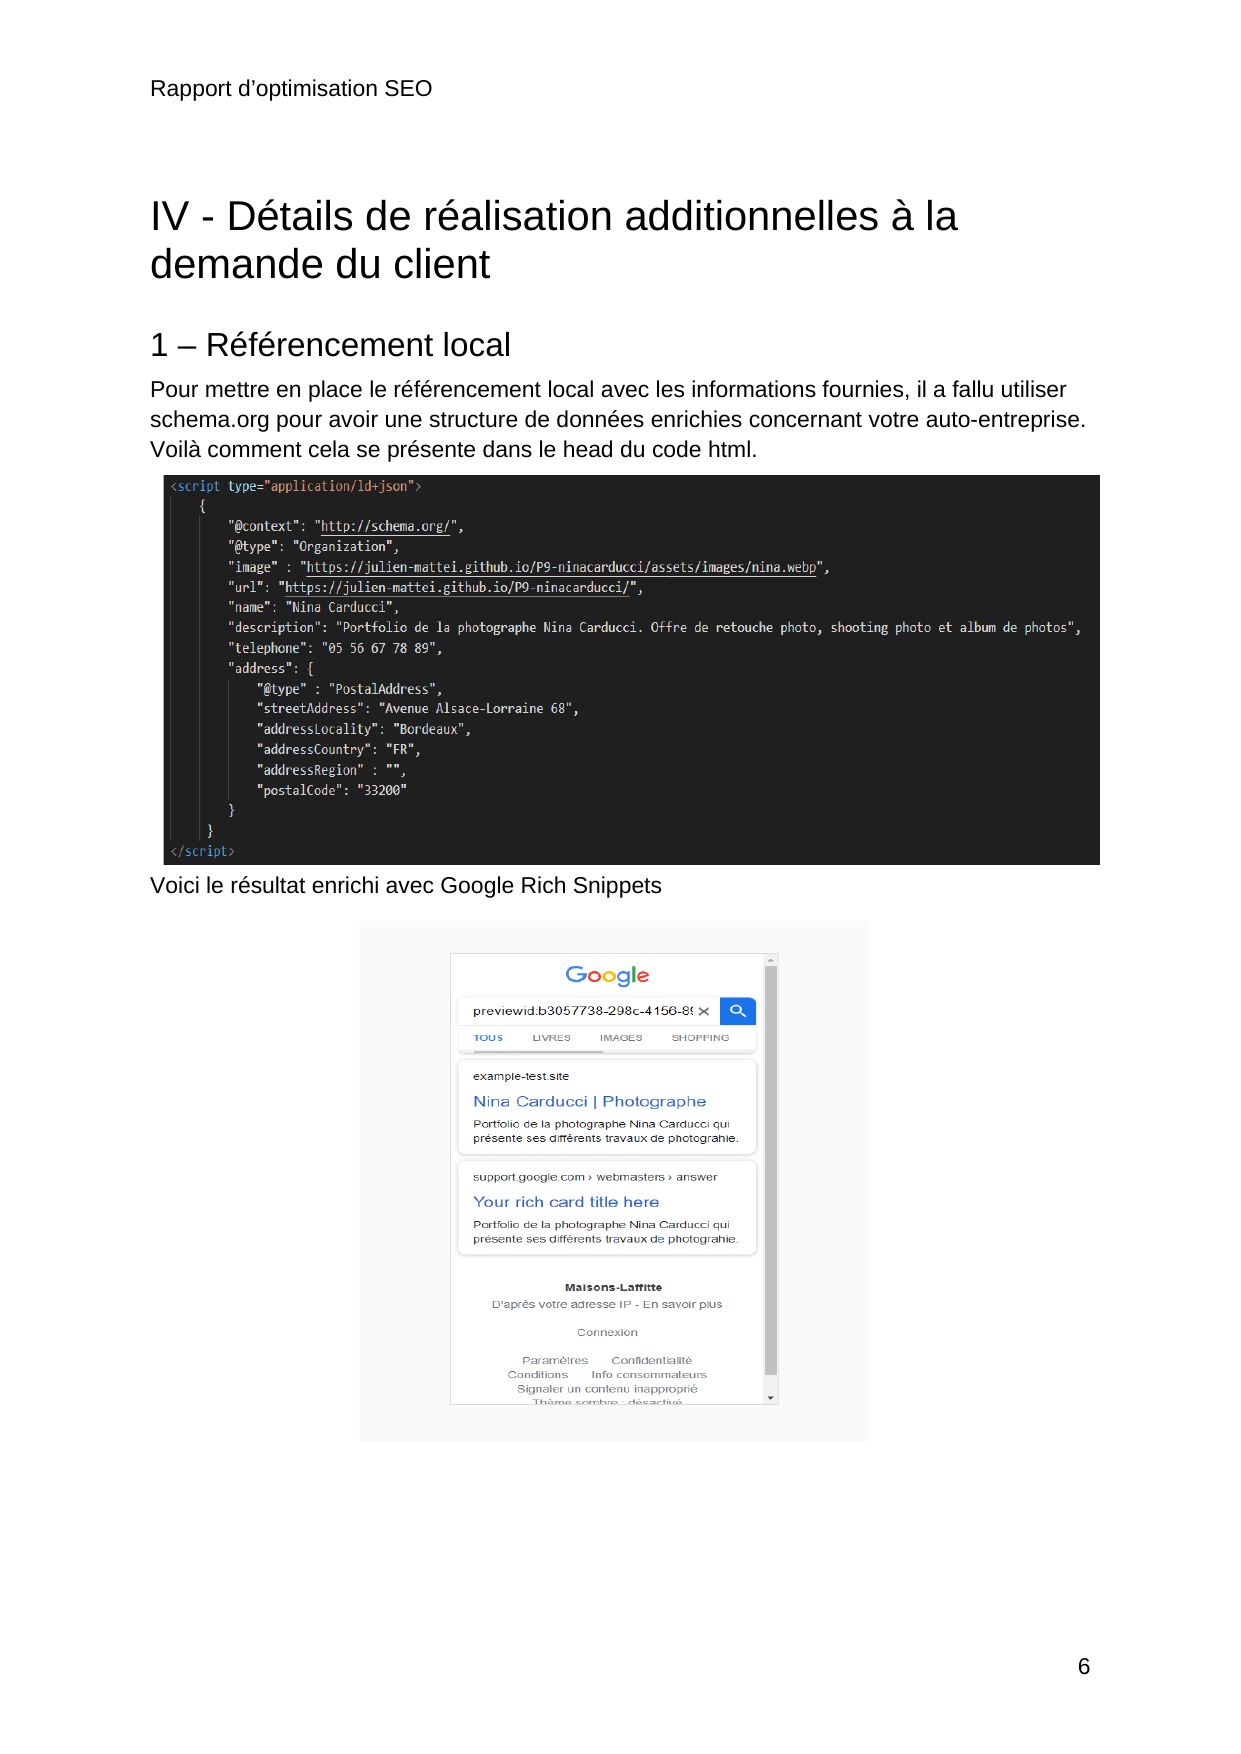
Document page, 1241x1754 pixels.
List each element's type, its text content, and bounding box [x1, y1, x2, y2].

subtitle 1 – Référencement local [150, 325, 1090, 363]
picture [359, 921, 869, 1442]
text Voilà comment cela se présente dans le head du code html. [150, 436, 1090, 463]
text Voici le résultat enrichi avec Google Rich Snippets [150, 467, 1090, 898]
subtitle IV - Détails de réalisation additionnelles à la demande du client [150, 192, 1090, 287]
text Pour mettre en place le référencement local avec les informations fournies, il a fallu utiliser schema.org pour avoir une structure de données enrichies concernant votre auto-entreprise. [150, 376, 1090, 432]
picture [163, 475, 1100, 865]
